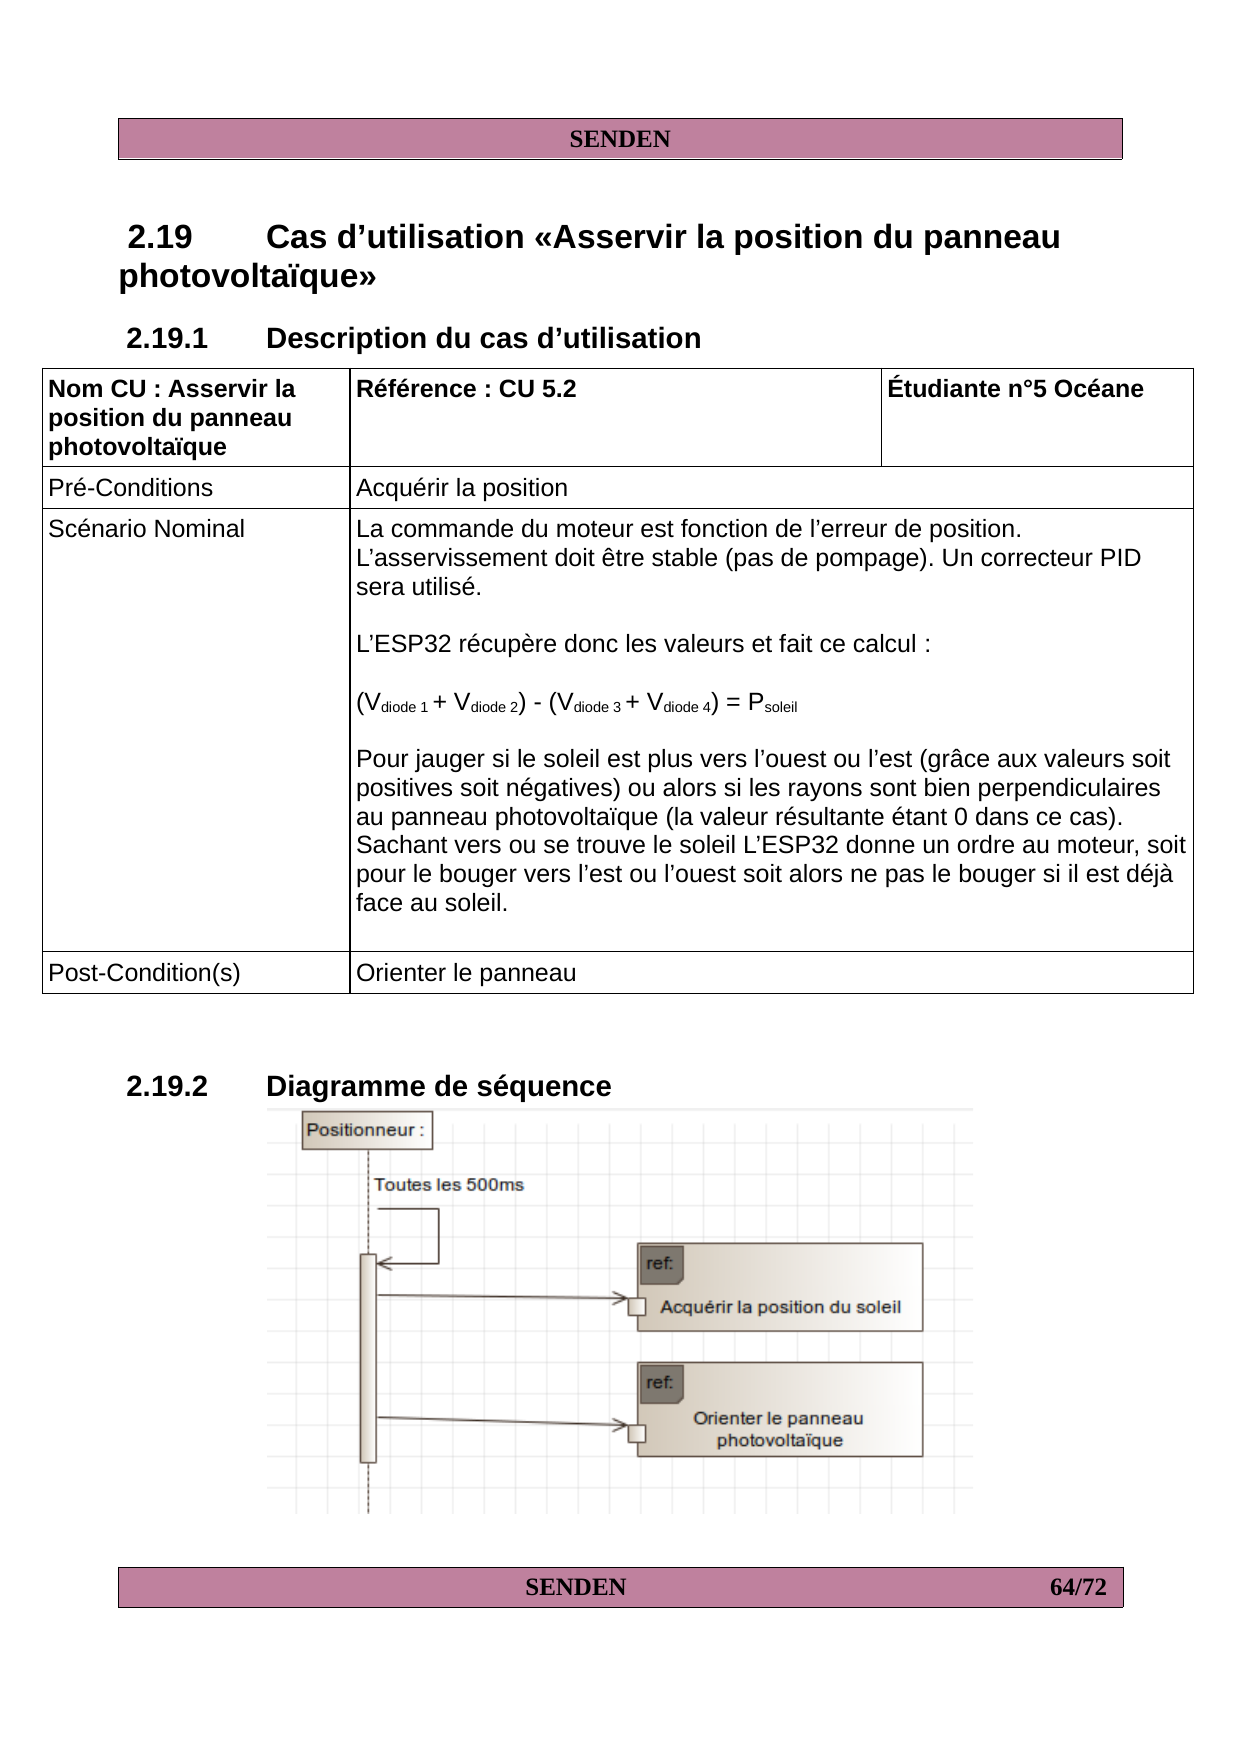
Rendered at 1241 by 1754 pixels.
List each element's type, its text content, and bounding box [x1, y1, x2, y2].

table_cell Pré-Conditions [43, 467, 349, 507]
table_cell Orienter le panneau [351, 952, 1193, 992]
table_header Nom CU : Asservir la position du panneau photovoltaïque [43, 369, 349, 466]
subtitle Diagramme de séquence [118, 1069, 1122, 1103]
subtitle Cas d’utilisation «Asservir la position du panneau photovoltaïque» [118, 217, 1122, 294]
table_header Étudiante n°5 Océane [882, 369, 1193, 466]
table_cell Post-Condition(s) [43, 952, 349, 992]
table_cell La commande du moteur est fonction de l’erreur de position. L’asservissement doit être stable (pas de pompage). Un correcteur PID sera utilisé. L’ESP32 récupère donc les valeurs et fait ce calcul : (Vdiode 1 + Vdiode 2) - (Vdiode 3 + Vdiode 4) = Psoleil Pour jauger si le soleil est plus vers l’ouest ou l’est (grâce aux valeurs soit positives soit négatives) ou alors si les rayons sont bien perpendiculaires au panneau photovoltaïque (la valeur résultante étant 0 dans ce cas). Sachant vers ou se trouve le soleil L’ESP32 donne un ordre au moteur, soit pour le bouger vers l’est ou l’ouest soit alors ne pas le bouger si il est déjà face au soleil. [351, 509, 1193, 951]
table_header Référence : CU 5.2 [351, 369, 881, 466]
table_cell Acquérir la position [351, 467, 1193, 507]
table_cell Scénario Nominal [43, 509, 349, 951]
subtitle Description du cas d’utilisation [118, 321, 1122, 355]
picture [267, 1108, 974, 1514]
